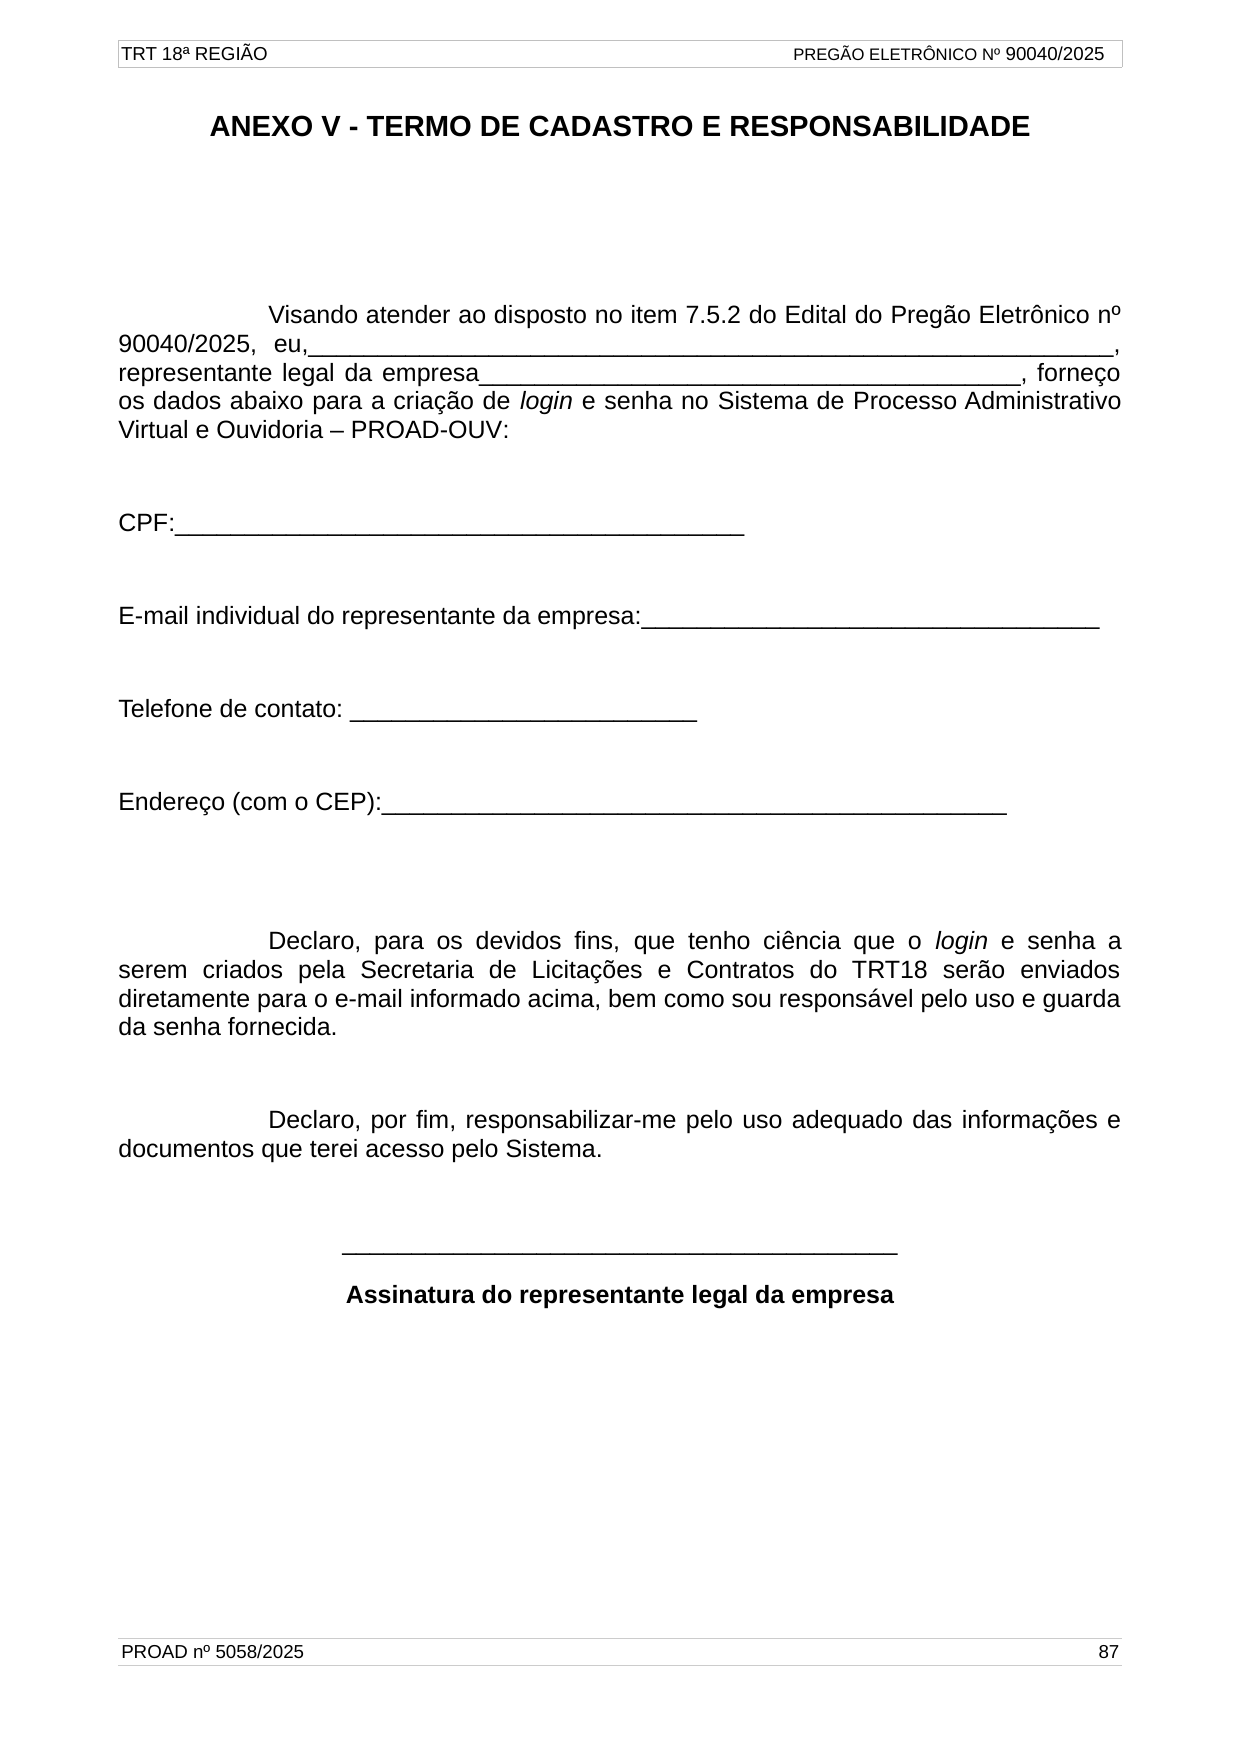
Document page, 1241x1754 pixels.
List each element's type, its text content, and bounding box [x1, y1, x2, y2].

text Declaro, por fim, responsabilizar-me pelo uso adequado das informações e documentos que terei acesso pelo Sistema. [118, 1105, 1122, 1163]
text ________________________________________ [118, 1227, 1122, 1256]
text Visando atender ao disposto no item 7.5.2 do Edital do Pregão Eletrônico nº 90040/2025, eu,__________________________________________________________, representante legal da empresa_______________________________________, forneço os dados abaixo para a criação de login e senha no Sistema de Processo Administrativo Virtual e Ouvidoria – PROAD-OUV: [118, 300, 1122, 444]
text CPF:_________________________________________ [118, 508, 1122, 537]
text Telefone de contato: _________________________ [118, 694, 1122, 723]
text Endereço (com o CEP):_____________________________________________ [118, 787, 1122, 816]
text Assinatura do representante legal da empresa [118, 1273, 1122, 1309]
text ANEXO V - TERMO DE CADASTRO E RESPONSABILIDADE [118, 108, 1122, 143]
text E-mail individual do representante da empresa:_________________________________ [118, 601, 1122, 630]
text Declaro, para os devidos fins, que tenho ciência que o login e senha a serem criados pela Secretaria de Licitações e Contratos do TRT18 serão enviados diretamente para o e-mail informado acima, bem como sou responsável pelo uso e guarda da senha fornecida. [118, 926, 1122, 1041]
